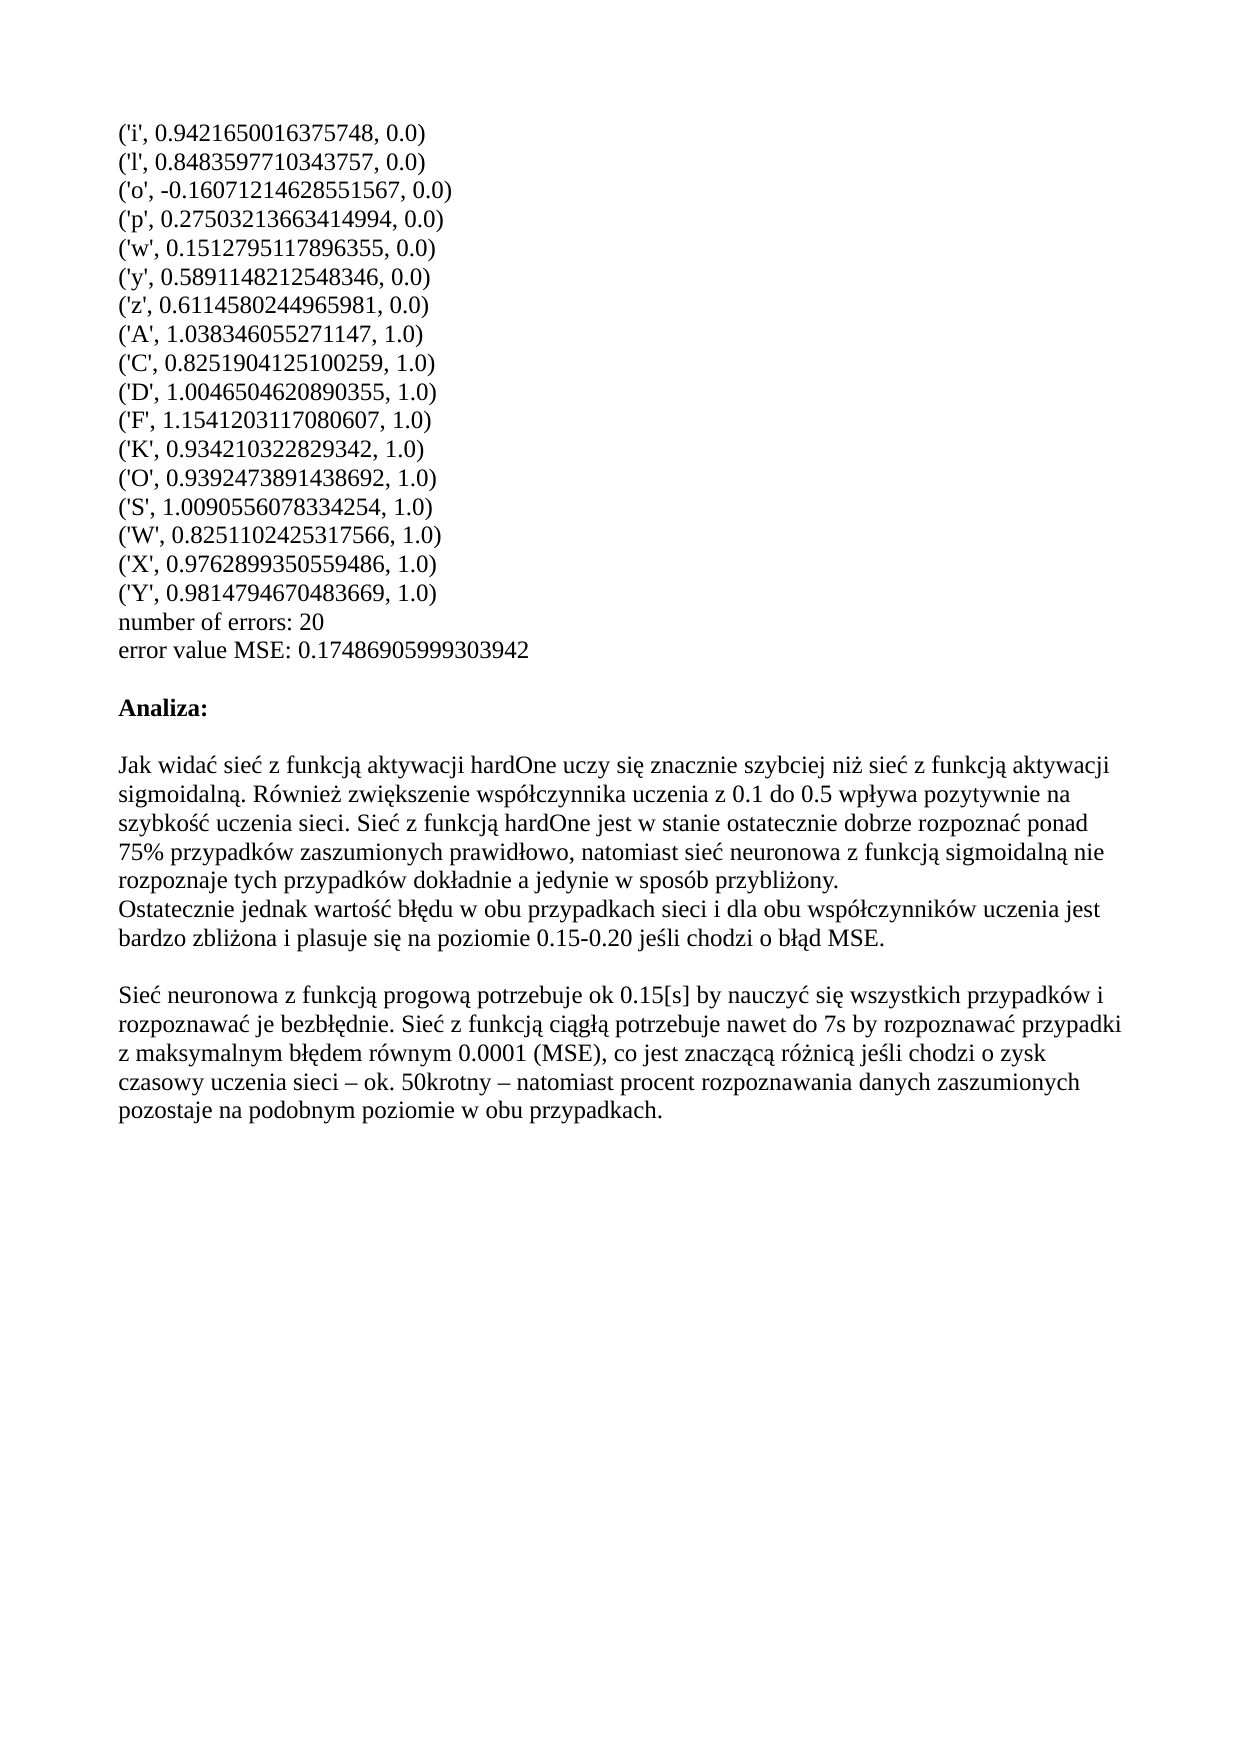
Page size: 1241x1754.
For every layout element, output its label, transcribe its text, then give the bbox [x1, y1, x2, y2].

text Analiza: [118, 693, 1122, 722]
text ('K', 0.934210322829342, 1.0) [118, 434, 1122, 463]
text Ostatecznie jednak wartość błędu w obu przypadkach sieci i dla obu współczynników uczenia jest bardzo zbliżona i plasuje się na poziomie 0.15-0.20 jeśli chodzi o błąd MSE. [118, 894, 1122, 952]
text ('i', 0.9421650016375748, 0.0) [118, 118, 1122, 147]
text ('D', 1.0046504620890355, 1.0) [118, 377, 1122, 406]
text number of errors: 20 [118, 607, 1122, 636]
text ('z', 0.6114580244965981, 0.0) [118, 291, 1122, 319]
text ('l', 0.8483597710343757, 0.0) [118, 147, 1122, 176]
text ('S', 1.0090556078334254, 1.0) [118, 492, 1122, 521]
text ('y', 0.5891148212548346, 0.0) [118, 262, 1122, 291]
text ('W', 0.8251102425317566, 1.0) [118, 521, 1122, 549]
text ('A', 1.038346055271147, 1.0) [118, 319, 1122, 348]
text ('F', 1.1541203117080607, 1.0) [118, 406, 1122, 434]
text Sieć neuronowa z funkcją progową potrzebuje ok 0.15[s] by nauczyć się wszystkich przypadków i rozpoznawać je bezbłędnie. Sieć z funkcją ciągłą potrzebuje nawet do 7s by rozpoznawać przypadki z maksymalnym błędem równym 0.0001 (MSE), co jest znaczącą różnicą jeśli chodzi o zysk czasowy uczenia sieci – ok. 50krotny – natomiast procent rozpoznawania danych zaszumionych pozostaje na podobnym poziomie w obu przypadkach. [118, 981, 1122, 1124]
text ('C', 0.8251904125100259, 1.0) [118, 348, 1122, 377]
text error value MSE: 0.17486905999303942 [118, 636, 1122, 664]
text ('p', 0.27503213663414994, 0.0) [118, 204, 1122, 233]
text Jak widać sieć z funkcją aktywacji hardOne uczy się znacznie szybciej niż sieć z funkcją aktywacji sigmoidalną. Również zwiększenie współczynnika uczenia z 0.1 do 0.5 wpływa pozytywnie na szybkość uczenia sieci. Sieć z funkcją hardOne jest w stanie ostatecznie dobrze rozpoznać ponad 75% przypadków zaszumionych prawidłowo, natomiast sieć neuronowa z funkcją sigmoidalną nie rozpoznaje tych przypadków dokładnie a jedynie w sposób przybliżony. [118, 751, 1122, 894]
text ('o', -0.16071214628551567, 0.0) [118, 176, 1122, 204]
text ('O', 0.9392473891438692, 1.0) [118, 463, 1122, 492]
text ('w', 0.1512795117896355, 0.0) [118, 233, 1122, 262]
text ('Y', 0.9814794670483669, 1.0) [118, 578, 1122, 607]
text ('X', 0.9762899350559486, 1.0) [118, 549, 1122, 578]
